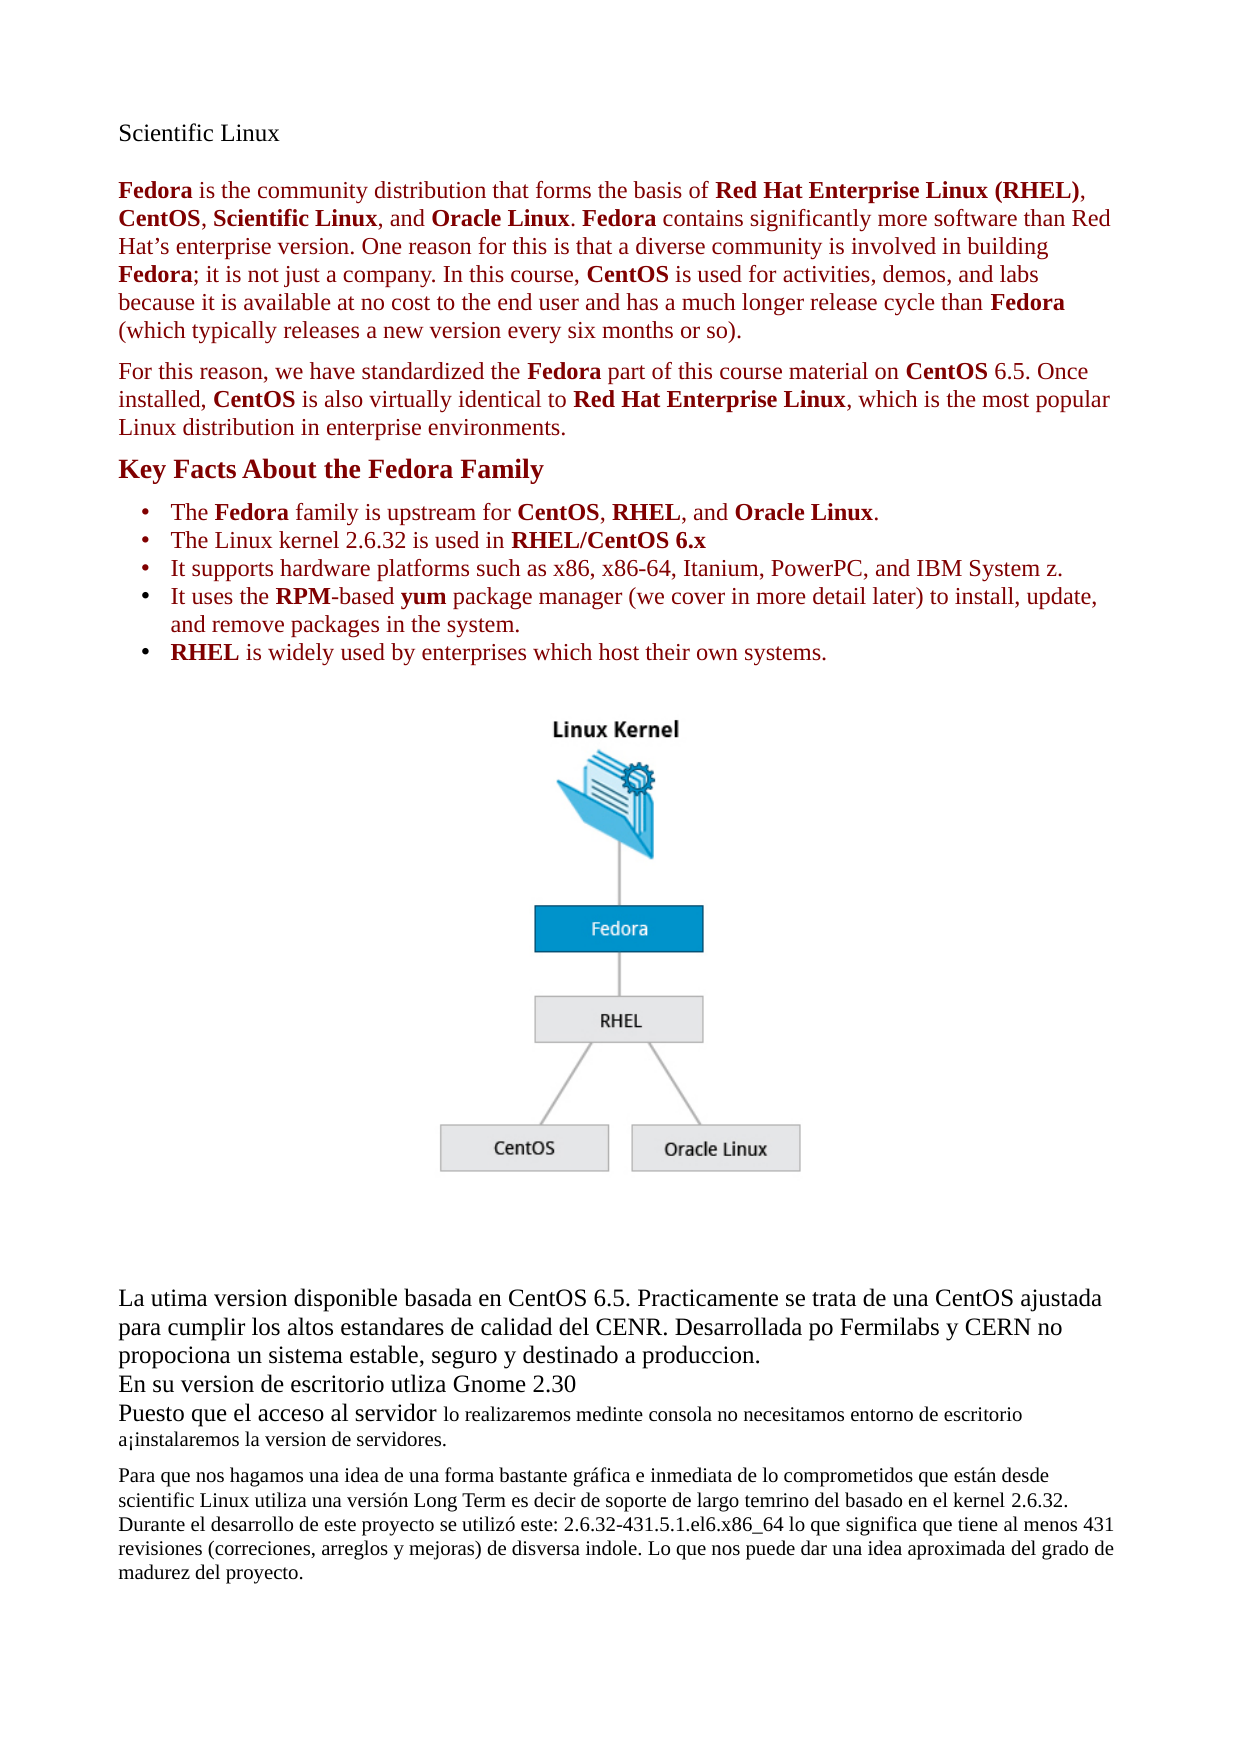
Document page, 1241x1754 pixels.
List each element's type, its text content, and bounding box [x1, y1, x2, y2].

picture [414, 695, 827, 1198]
text La utima version disponible basada en CentOS 6.5. Practicamente se trata de una CentOS ajustada para cumplir los altos estandares de calidad del CENR. Desarrollada po Fermilabs y CERN no propociona un sistema estable, seguro y destinado a produccion. [118, 1283, 1122, 1369]
text Para que nos hagamos una idea de una forma bastante gráfica e inmediata de lo comprometidos que están desde scientific Linux utiliza una versión Long Term es decir de soporte de largo temrino del basado en el kernel 2.6.32. Durante el desarrollo de este proyecto se utilizó este: 2.6.32-431.5.1.el6.x86_64 lo que significa que tiene al menos 431 revisiones (correciones, arreglos y mejoras) de disversa indole. Lo que nos puede dar una idea aproximada del grado de madurez del proyecto. [118, 1463, 1122, 1584]
text En su version de escritorio utliza Gnome 2.30 [118, 1369, 1122, 1398]
list The Fedora family is upstream for CentOS, RHEL, and Oracle Linux. [170, 497, 1122, 526]
list RHEL is widely used by enterprises which host their own systems. [170, 638, 1122, 666]
list The Linux kernel 2.6.32 is used in RHEL/CentOS 6.x [170, 526, 1122, 554]
list It uses the RPM-based yum package manager (we cover in more detail later) to install, update, and remove packages in the system. [170, 582, 1122, 638]
list It supports hardware platforms such as x86, x86-64, Itanium, PowerPC, and IBM System z. [170, 554, 1122, 582]
text Scientific Linux [118, 118, 1122, 147]
text Puesto que el acceso al servidor lo realizaremos medinte consola no necesitamos entorno de escritorio a¡instalaremos la version de servidores. [118, 1398, 1122, 1451]
text Key Facts About the Fedora Family [118, 453, 1122, 485]
text Fedora is the community distribution that forms the basis of Red Hat Enterprise Linux (RHEL), CentOS, Scientific Linux, and Oracle Linux. Fedora contains significantly more software than Red Hat’s enterprise version. One reason for this is that a diverse community is involved in building Fedora; it is not just a company. In this course, CentOS is used for activities, demos, and labs because it is available at no cost to the end user and has a much longer release cycle than Fedora (which typically releases a new version every six months or so). [118, 176, 1122, 344]
text For this reason, we have standardized the Fedora part of this course material on CentOS 6.5. Once installed, CentOS is also virtually identical to Red Hat Enterprise Linux, which is the most popular Linux distribution in enterprise environments. [118, 356, 1122, 440]
